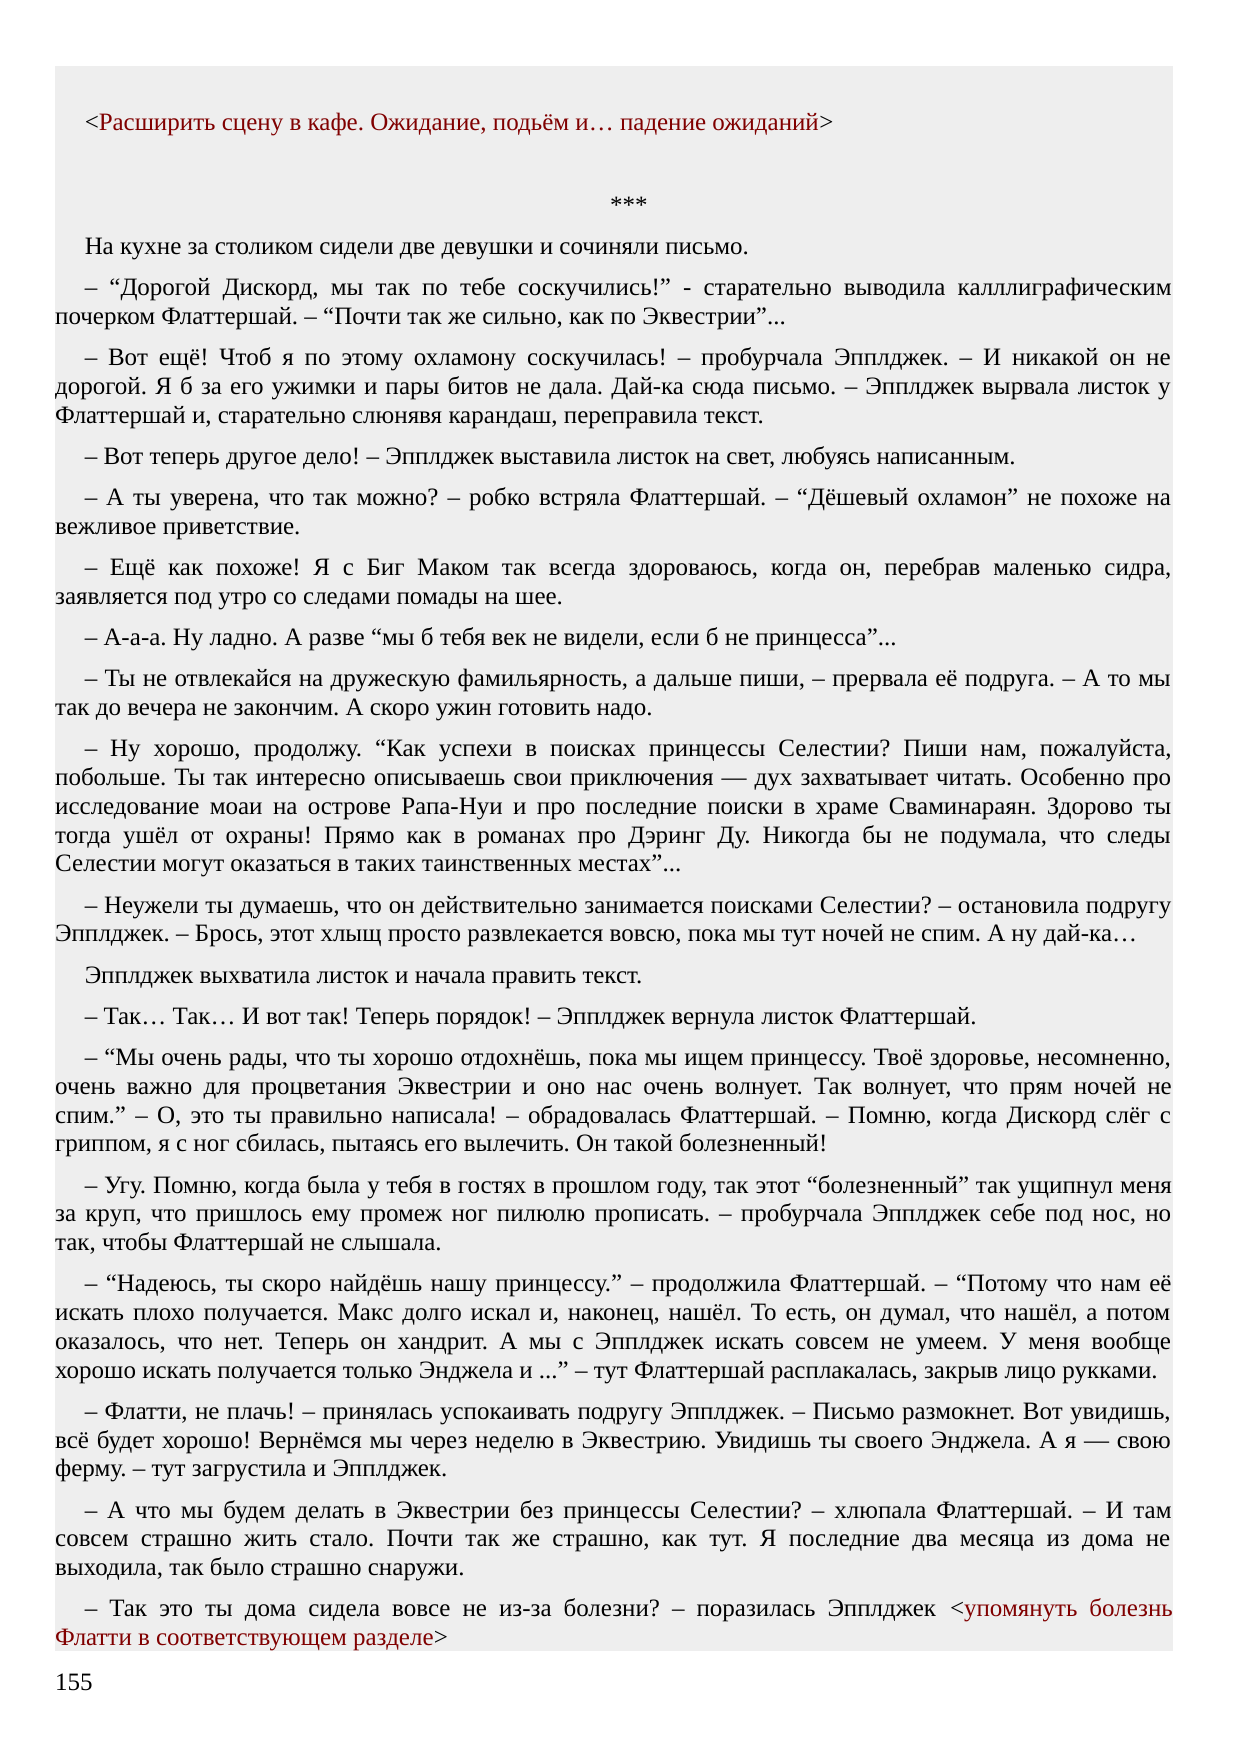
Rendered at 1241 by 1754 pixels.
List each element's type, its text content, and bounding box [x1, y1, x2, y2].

text – А-а-а. Ну ладно. А разве “мы б тебя век не видели, если б не принцесса”... [55, 622, 1173, 651]
text – Ты не отвлекайся на дружескую фамильярность, а дальше пиши, – прервала её подруга. – А то мы так до вечера не закончим. А скоро ужин готовить надо. [55, 663, 1173, 721]
text – Угу. Помню, когда была у тебя в гостях в прошлом году, так этот “болезненный” так ущипнул меня за круп, что пришлось ему промеж ног пилюлю прописать. – пробурчала Эпплджек себе под нос, но так, чтобы Флаттершай не слышала. [55, 1170, 1173, 1256]
text <Расширить сцену в кафе. Ожидание, подьём и… падение ожиданий> [55, 107, 1173, 136]
text – Так… Так… И вот так! Теперь порядок! – Эпплджек вернула листок Флаттершай. [55, 1001, 1173, 1030]
text *** [55, 190, 1173, 218]
text – Неужели ты думаешь, что он действительно занимается поисками Селестии? – остановила подругу Эпплджек. – Брось, этот хлыщ просто развлекается вовсю, пока мы тут ночей не спим. А ну дай-ка… [55, 890, 1173, 947]
text – “Дорогой Дискорд, мы так по тебе соскучились!” - старательно выводила калллиграфическим почерком Флаттершай. – “Почти так же сильно, как по Эквестрии”... [55, 272, 1173, 330]
text – “Мы очень рады, что ты хорошо отдохнёшь, пока мы ищем принцессу. Твоё здоровье, несомненно, очень важно для процветания Эквестрии и оно нас очень волнует. Так волнует, что прям ночей не спим.” – О, это ты правильно написала! – обрадовалась Флаттершай. – Помню, когда Дискорд слёг с гриппом, я с ног сбилась, пытаясь его вылечить. Он такой болезненный! [55, 1042, 1173, 1157]
text – “Надеюсь, ты скоро найдёшь нашу принцессу.” – продолжила Флаттершай. – “Потому что нам её искать плохо получается. Макс долго искал и, наконец, нашёл. То есть, он думал, что нашёл, а потом оказалось, что нет. Теперь он хандрит. А мы с Эпплджек искать совсем не умеем. У меня вообще хорошо искать получается только Энджела и ...” – тут Флаттершай расплакалась, закрыв лицо рукками. [55, 1268, 1173, 1383]
text – Вот теперь другое дело! – Эпплджек выставила листок на свет, любуясь написанным. [55, 441, 1173, 470]
text – Ну хорошо, продолжу. “Как успехи в поисках принцессы Селестии? Пиши нам, пожалуйста, побольше. Ты так интересно описываешь свои приключения — дух захватывает читать. Особенно про исследование моаи на острове Рапа-Нуи и про последние поиски в храме Сваминараян. Здорово ты тогда ушёл от охраны! Прямо как в романах про Дэринг Ду. Никогда бы не подумала, что следы Селестии могут оказаться в таких таинственных местах”... [55, 733, 1173, 877]
text – Флатти, не плачь! – принялась успокаивать подругу Эпплджек. – Письмо размокнет. Вот увидишь, всё будет хорошо! Вернёмся мы через неделю в Эквестрию. Увидишь ты своего Энджела. А я — свою ферму. – тут загрустила и Эпплджек. [55, 1396, 1173, 1482]
text – Ещё как похоже! Я с Биг Маком так всегда здороваюсь, когда он, перебрав маленько сидра, заявляется под утро со следами помады на шее. [55, 552, 1173, 610]
text – А ты уверена, что так можно? – робко встряла Флаттершай. – “Дёшевый охламон” не похоже на вежливое приветствие. [55, 482, 1173, 540]
text Эпплджек выхватила листок и начала править текст. [55, 960, 1173, 988]
text – Так это ты дома сидела вовсе не из-за болезни? – поразилась Эпплджек <упомянуть болезнь Флатти в соответствующем разделе> [55, 1593, 1173, 1651]
text – А что мы будем делать в Эквестрии без принцессы Селестии? – хлюпала Флаттершай. – И там совсем страшно жить стало. Почти так же страшно, как тут. Я последние два месяца из дома не выходила, так было страшно снаружи. [55, 1495, 1173, 1581]
text На кухне за столиком сидели две девушки и сочиняли письмо. [55, 231, 1173, 260]
text – Вот ещё! Чтоб я по этому охламону соскучилась! – пробурчала Эпплджек. – И никакой он не дорогой. Я б за его ужимки и пары битов не дала. Дай-ка сюда письмо. – Эпплджек вырвала листок у Флаттершай и, старательно слюнявя карандаш, переправила текст. [55, 342, 1173, 428]
